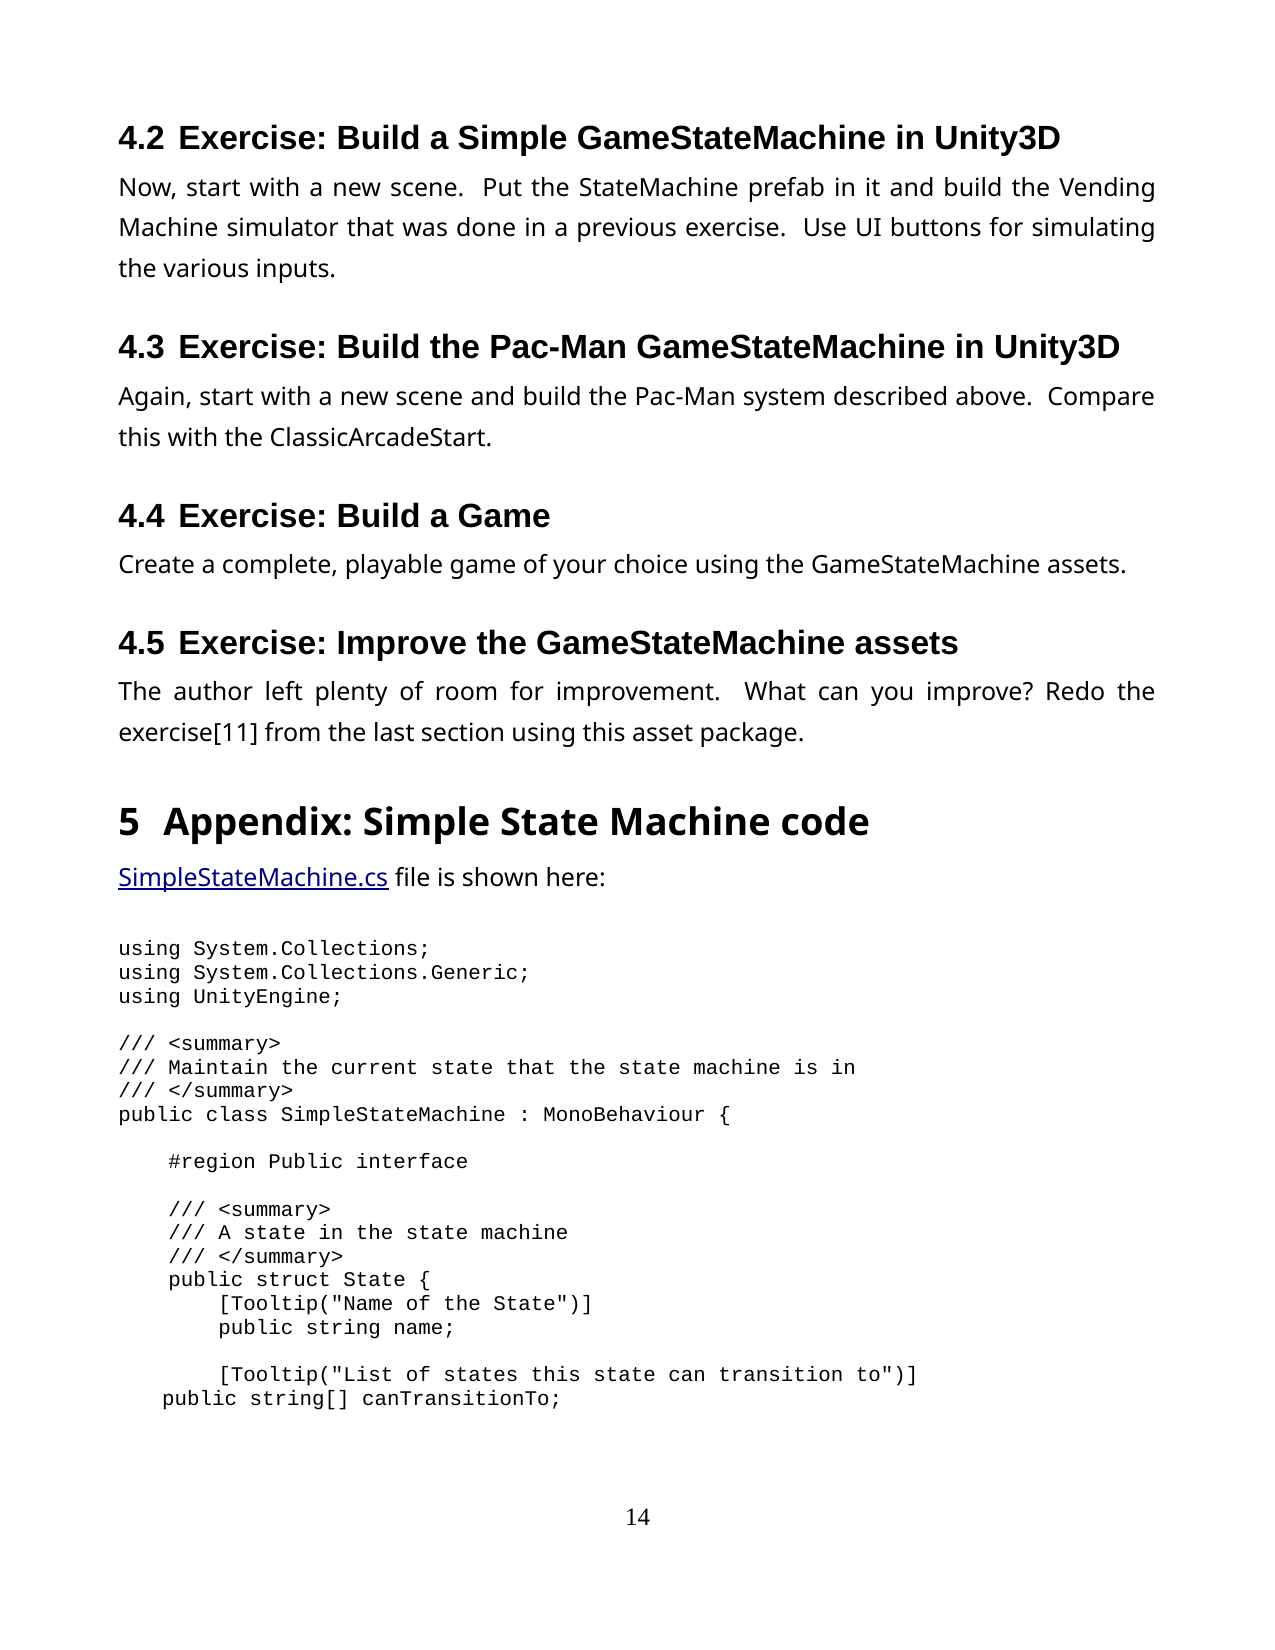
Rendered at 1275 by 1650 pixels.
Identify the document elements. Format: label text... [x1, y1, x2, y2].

text [Tooltip("List of states this state can transition to")] [118, 1364, 1157, 1388]
text public class SimpleStateMachine : MonoBehaviour { [118, 1104, 1157, 1128]
text using System.Collections.Generic; [118, 962, 1157, 986]
subtitle Exercise: Build a Game [118, 495, 1157, 534]
text public string name; [118, 1317, 1157, 1340]
subtitle Exercise: Build the Pac-Man GameStateMachine in Unity3D [118, 327, 1157, 366]
text /// <summary> [118, 1198, 1157, 1222]
subtitle Exercise: Improve the GameStateMachine assets [118, 623, 1157, 661]
text Again, start with a new scene and build the Pac-Man system described above. Compare this with the ClassicArcadeStart. [118, 378, 1157, 453]
text #region Public interface [118, 1151, 1157, 1175]
text SimpleStateMachine.cs file is shown here: [118, 859, 1157, 893]
text Create a complete, playable game of your choice using the GameStateMachine assets. [118, 547, 1157, 581]
text public struct State { [118, 1269, 1157, 1293]
text Now, start with a new scene. Put the StateMachine prefab in it and build the Vending Machine simulator that was done in a previous exercise. Use UI buttons for simulating the various inputs. [118, 169, 1157, 285]
text [Tooltip("Name of the State")] [118, 1293, 1157, 1317]
text using UnityEngine; [118, 986, 1157, 1009]
text /// </summary> [118, 1246, 1157, 1269]
text /// </summary> [118, 1080, 1157, 1104]
text /// <summary> [118, 1033, 1157, 1057]
text The author left plenty of room for improvement. What can you improve? Redo the exercise[11] from the last section using this asset package. [118, 674, 1157, 749]
text /// A state in the state machine [118, 1222, 1157, 1246]
text /// Maintain the current state that the state machine is in [118, 1057, 1157, 1080]
subtitle Appendix: Simple State Machine code [118, 795, 1157, 847]
text using System.Collections; [118, 938, 1157, 962]
subtitle Exercise: Build a Simple GameStateMachine in Unity3D [118, 118, 1157, 157]
text public string[] canTransitionTo; [118, 1388, 1157, 1411]
